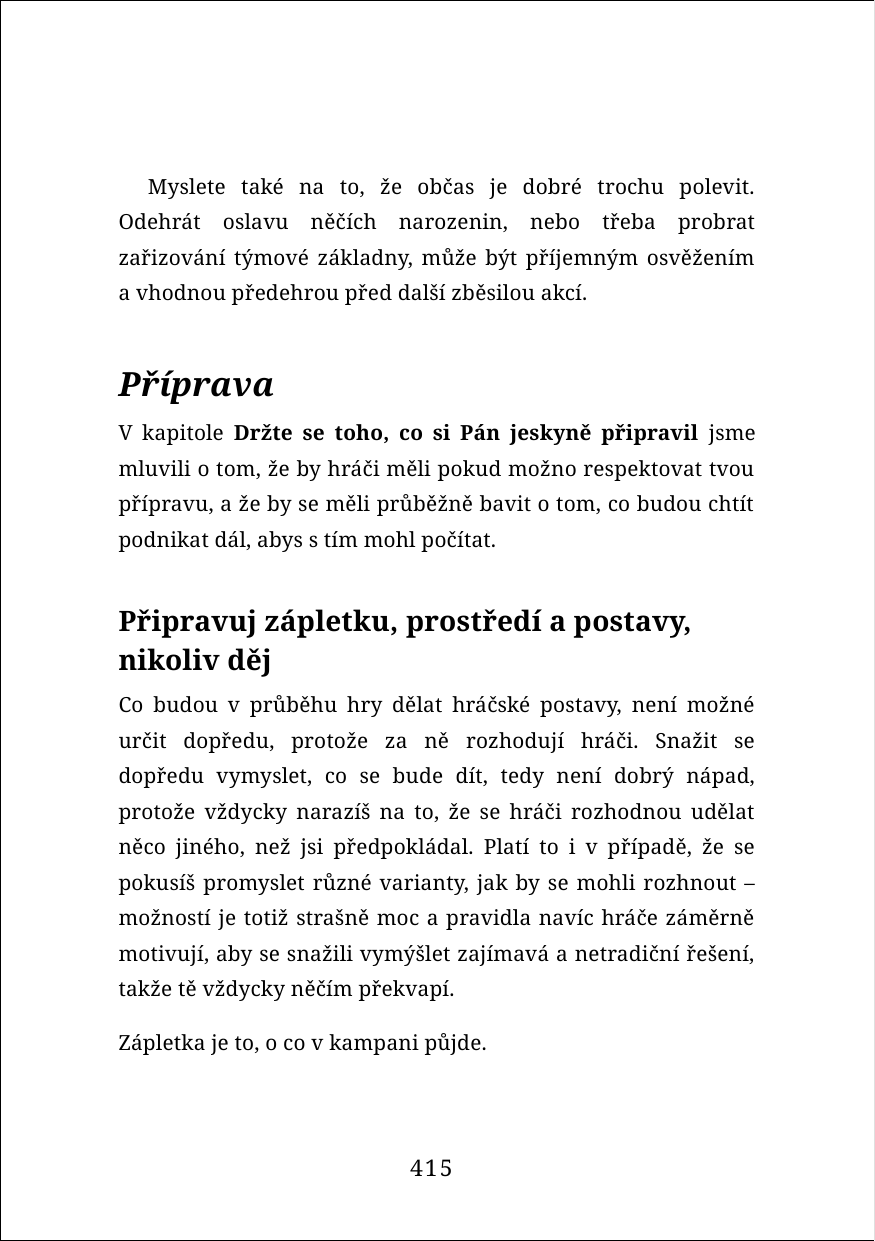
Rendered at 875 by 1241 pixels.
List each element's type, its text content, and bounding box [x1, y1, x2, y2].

subtitle Příprava [118, 361, 756, 407]
text Co budou v průběhu hry dělat hráčské postavy, není možné určit dopředu, protože za ně rozhodují hráči. Snažit se dopředu vymyslet, co se bude dít, tedy není dobrý nápad, protože vždycky narazíš na to, že se hráči rozhodnou udělat něco jiného, než jsi předpokládal. Platí to i v případě, že se pokusíš promyslet různé varianty, jak by se mohli rozhnout – možností je totiž strašně moc a pravidla navíc hráče záměrně motivují, aby se snažili vymýšlet zajímavá a netradiční řešení, takže tě vždycky něčím překvapí. [118, 690, 756, 1003]
subtitle Připravuj zápletku, prostředí a postavy, nikoliv děj [118, 602, 756, 678]
text Zápletka je to, o co v kampani půjde. [118, 1028, 756, 1056]
text Myslete také na to, že občas je dobré trochu polevit. Odehrát oslavu něčích narozenin, nebo třeba probrat zařizování týmové základny, může být příjemným osvěžením a vhodnou předehrou před další zběsilou akcí. [118, 172, 756, 307]
text V kapitole Držte se toho, co si Pán jeskyně připravil jsme mluvili o tom, že by hráči měli pokud možno respektovat tvou přípravu, a že by se měli průběžně bavit o tom, co budou chtít podnikat dál, abys s tím mohl počítat. [118, 418, 756, 553]
